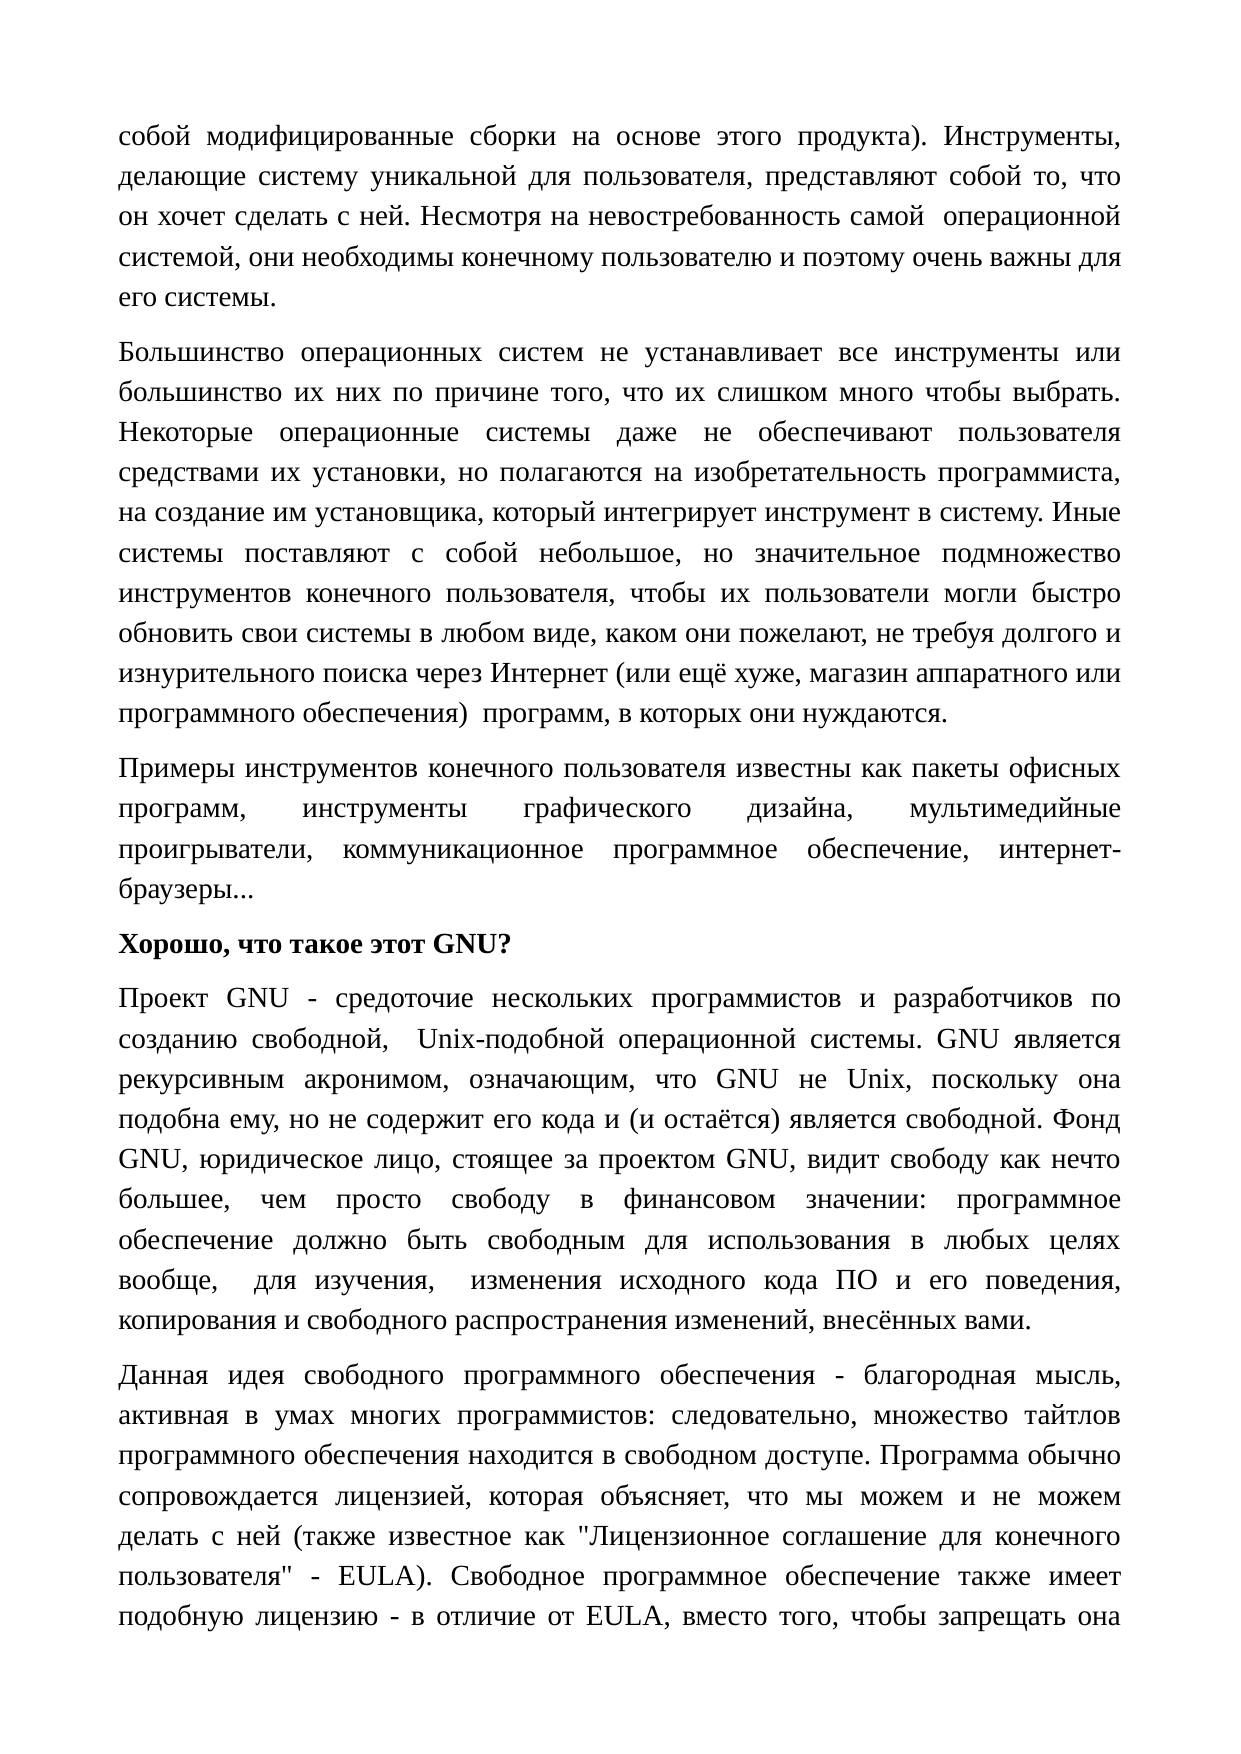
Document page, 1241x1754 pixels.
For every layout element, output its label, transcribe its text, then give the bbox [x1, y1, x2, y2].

text Данная идея свободного программного обеспечения - благородная мысль, активная в умах многих программистов: следовательно, множество тайтлов программного обеспечения находится в свободном доступе. Программа обычно сопровождается лицензией, которая объясняет, что мы можем и не можем делать с ней (также известное как "Лицензионное соглашение для конечного пользователя" - EULA). Свободное программное обеспечение также имеет подобную лицензию - в отличие от EULA, вместо того, чтобы запрещать она [118, 1357, 1122, 1632]
text собой модифицированные сборки на основе этого продукта). Инструменты, делающие систему уникальной для пользователя, представляют собой то, что он хочет сделать с ней. Несмотря на невостребованность самой операционной системой, они необходимы конечному пользователю и поэтому очень важны для его системы. [118, 118, 1122, 312]
text Проект GNU - средоточие нескольких программистов и разработчиков по созданию свободной, Unix-подобной операционной системы. GNU является рекурсивным акронимом, означающим, что GNU не Unix, поскольку она подобна ему, но не содержит его кода и (и остаётся) является свободной. Фонд GNU, юридическое лицо, стоящее за проектом GNU, видит свободу как нечто большее, чем просто свободу в финансовом значении: программное обеспечение должно быть свободным для использования в любых целях вообще, для изучения, изменения исходного кода ПО и его поведения, копирования и свободного распространения изменений, внесённых вами. [118, 981, 1122, 1336]
text Хорошо, что такое этот GNU? [118, 926, 1122, 959]
text Большинство операционных систем не устанавливает все инструменты или большинство их них по причине того, что их слишком много чтобы выбрать. Некоторые операционные системы даже не обеспечивают пользователя средствами их установки, но полагаются на изобретательность программиста, на создание им установщика, который интегрирует инструмент в систему. Иные системы поставляют с собой небольшое, но значительное подмножество инструментов конечного пользователя, чтобы их пользователи могли быстро обновить свои системы в любом виде, каком они пожелают, не требуя долгого и изнурительного поиска через Интернет (или ещё хуже, магазин аппаратного или программного обеспечения) программ, в которых они нуждаются. [118, 334, 1122, 729]
text Примеры инструментов конечного пользователя известны как пакеты офисных программ, инструменты графического дизайна, мультимедийные проигрыватели, коммуникационное программное обеспечение, интернет-браузеры... [118, 750, 1122, 904]
